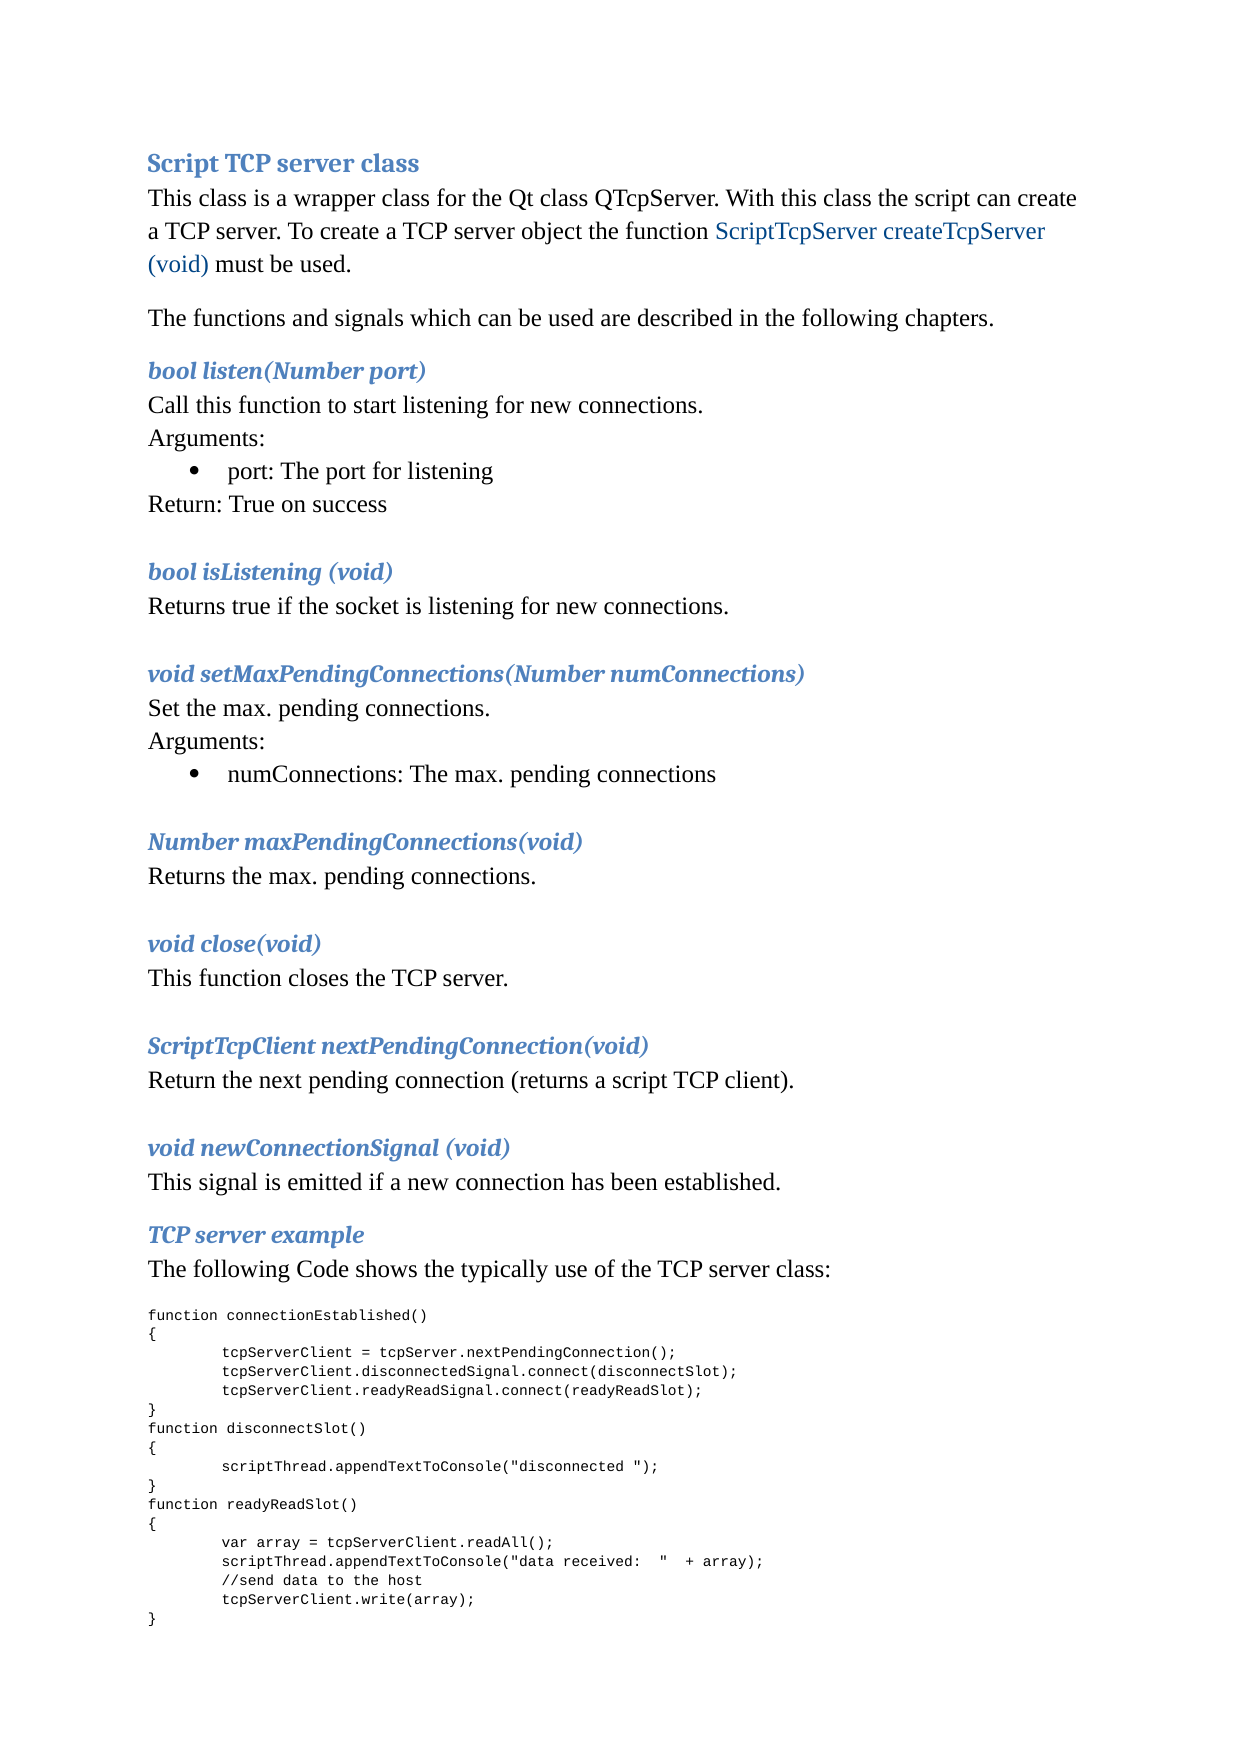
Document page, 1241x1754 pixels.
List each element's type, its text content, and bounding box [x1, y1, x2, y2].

text { [148, 1441, 1093, 1457]
subtitle Number maxPendingConnections(void) [148, 828, 1093, 857]
text { [148, 1327, 1093, 1343]
text } [148, 1403, 1093, 1419]
text This class is a wrapper class for the Qt class QTcpServer. With this class the script can create a TCP server. To create a TCP server object the function ScriptTcpServer createTcpServer (void) must be used. [148, 183, 1093, 278]
subtitle void newConnectionSignal (void) [148, 1134, 1093, 1163]
text scriptThread.appendTextToConsole("disconnected "); [148, 1459, 1093, 1476]
text Call this function to start listening for new connections. [148, 390, 1093, 419]
subtitle void setMaxPendingConnections(Number numConnections) [148, 660, 1093, 689]
text function readyReadSlot() [148, 1497, 1093, 1514]
subtitle bool isListening (void) [148, 558, 1093, 587]
text tcpServerClient.disconnectedSignal.connect(disconnectSlot); [148, 1365, 1093, 1381]
text tcpServerClient.write(array); [148, 1592, 1093, 1609]
text Arguments: [148, 423, 1093, 452]
list numConnections: The max. pending connections [190, 759, 1093, 788]
text Set the max. pending connections. [148, 693, 1093, 722]
text var array = tcpServerClient.readAll(); [148, 1535, 1093, 1552]
text Return the next pending connection (returns a script TCP client). [148, 1065, 1093, 1094]
subtitle TCP server example [148, 1221, 1093, 1250]
text } [148, 1611, 1093, 1628]
text tcpServerClient = tcpServer.nextPendingConnection(); [148, 1346, 1093, 1362]
text Returns true if the socket is listening for new connections. [148, 591, 1093, 620]
text The functions and signals which can be used are described in the following chapters. [148, 303, 1093, 332]
subtitle bool listen(Number port) [148, 357, 1093, 386]
text This signal is emitted if a new connection has been established. [148, 1167, 1093, 1196]
text function disconnectSlot() [148, 1422, 1093, 1438]
subtitle Script TCP server class [148, 148, 1093, 179]
text { [148, 1516, 1093, 1533]
text scriptThread.appendTextToConsole("data received: " + array); [148, 1554, 1093, 1571]
text } [148, 1478, 1093, 1495]
subtitle void close(void) [148, 930, 1093, 959]
text The following Code shows the typically use of the TCP server class: [148, 1254, 1093, 1283]
list port: The port for listening [190, 456, 1093, 485]
text tcpServerClient.readyReadSignal.connect(readyReadSlot); [148, 1384, 1093, 1400]
text Return: True on success [148, 489, 1093, 518]
text //send data to the host [148, 1573, 1093, 1590]
text Returns the max. pending connections. [148, 861, 1093, 890]
text This function closes the TCP server. [148, 963, 1093, 992]
subtitle ScriptTcpClient nextPendingConnection(void) [148, 1032, 1093, 1061]
text Arguments: [148, 726, 1093, 755]
text function connectionEstablished() [148, 1308, 1093, 1324]
